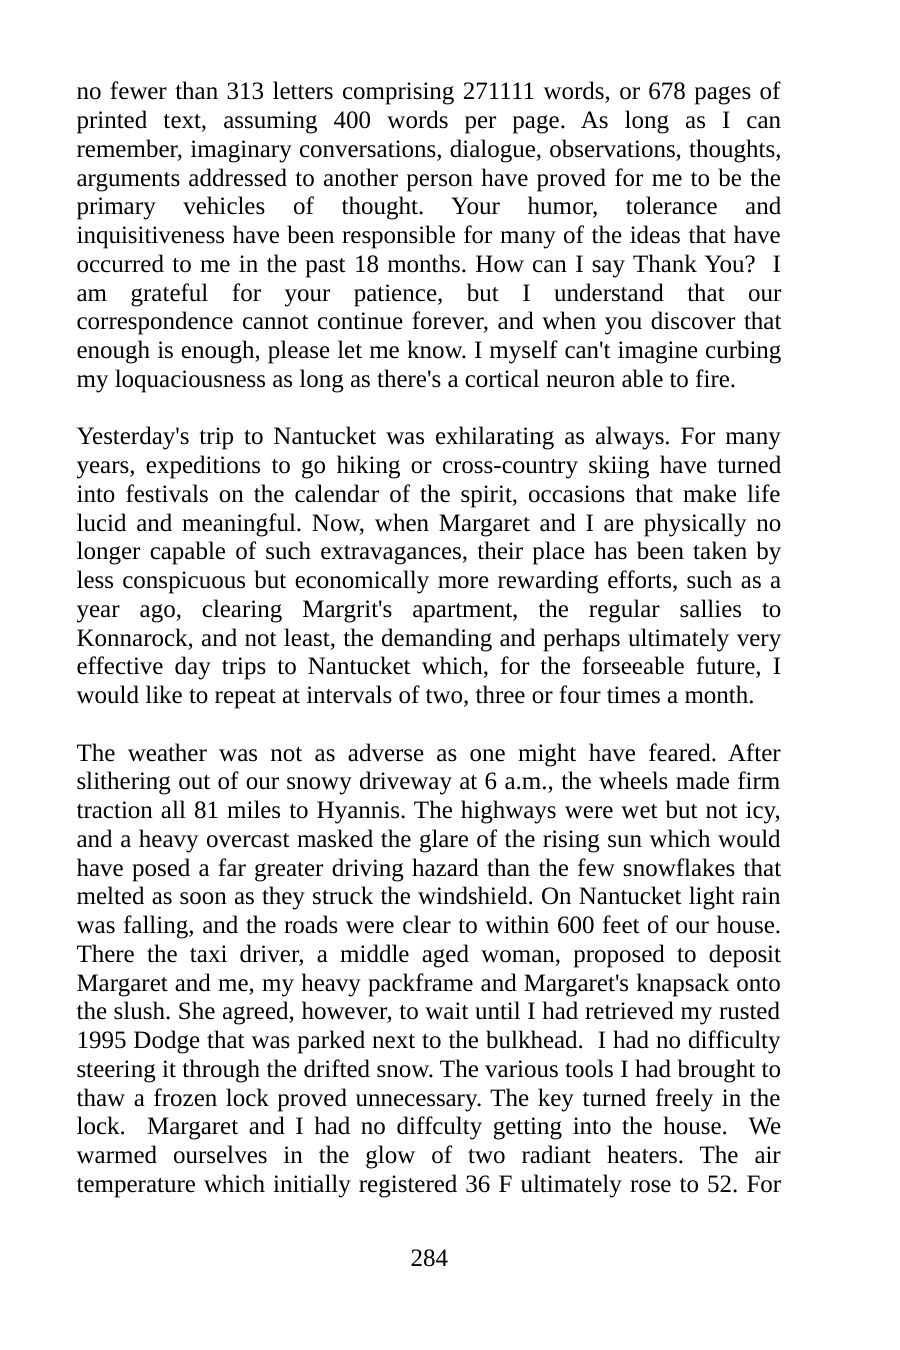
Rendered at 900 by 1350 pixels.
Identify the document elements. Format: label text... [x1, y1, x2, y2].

text no fewer than 313 letters comprising 271111 words, or 678 pages of printed text, assuming 400 words per page. As long as I can remember, imaginary conversations, dialogue, observations, thoughts, arguments addressed to another person have proved for me to be the primary vehicles of thought. Your humor, tolerance and inquisitiveness have been responsible for many of the ideas that have occurred to me in the past 18 months. How can I say Thank You? I am grateful for your patience, but I understand that our correspondence cannot continue forever, and when you discover that enough is enough, please let me know. I myself can't imagine curbing my loquaciousness as long as there's a cortical neuron able to fire. [76, 76, 782, 393]
text Yesterday's trip to Nantucket was exhilarating as always. For many years, expeditions to go hiking or cross-country skiing have turned into festivals on the calendar of the spirit, occasions that make life lucid and meaningful. Now, when Margaret and I are physically no longer capable of such extravagances, their place has been taken by less conspicuous but economically more rewarding efforts, such as a year ago, clearing Margrit's apartment, the regular sallies to Konnarock, and not least, the demanding and perhaps ultimately very effective day trips to Nantucket which, for the forseeable future, I would like to repeat at intervals of two, three or four times a month. [76, 421, 782, 709]
text The weather was not as adverse as one might have feared. After slithering out of our snowy driveway at 6 a.m., the wheels made firm traction all 81 miles to Hyannis. The highways were wet but not icy, and a heavy overcast masked the glare of the rising sun which would have posed a far greater driving hazard than the few snowflakes that melted as soon as they struck the windshield. On Nantucket light rain was falling, and the roads were clear to within 600 feet of our house. There the taxi driver, a middle aged woman, proposed to deposit Margaret and me, my heavy packframe and Margaret's knapsack onto the slush. She agreed, however, to wait until I had retrieved my rusted 1995 Dodge that was parked next to the bulkhead. I had no difficulty steering it through the drifted snow. The various tools I had brought to thaw a frozen lock proved unnecessary. The key turned freely in the lock. Margaret and I had no diffculty getting into the house. We warmed ourselves in the glow of two radiant heaters. The air temperature which initially registered 36 F ultimately rose to 52. For [76, 738, 782, 1198]
